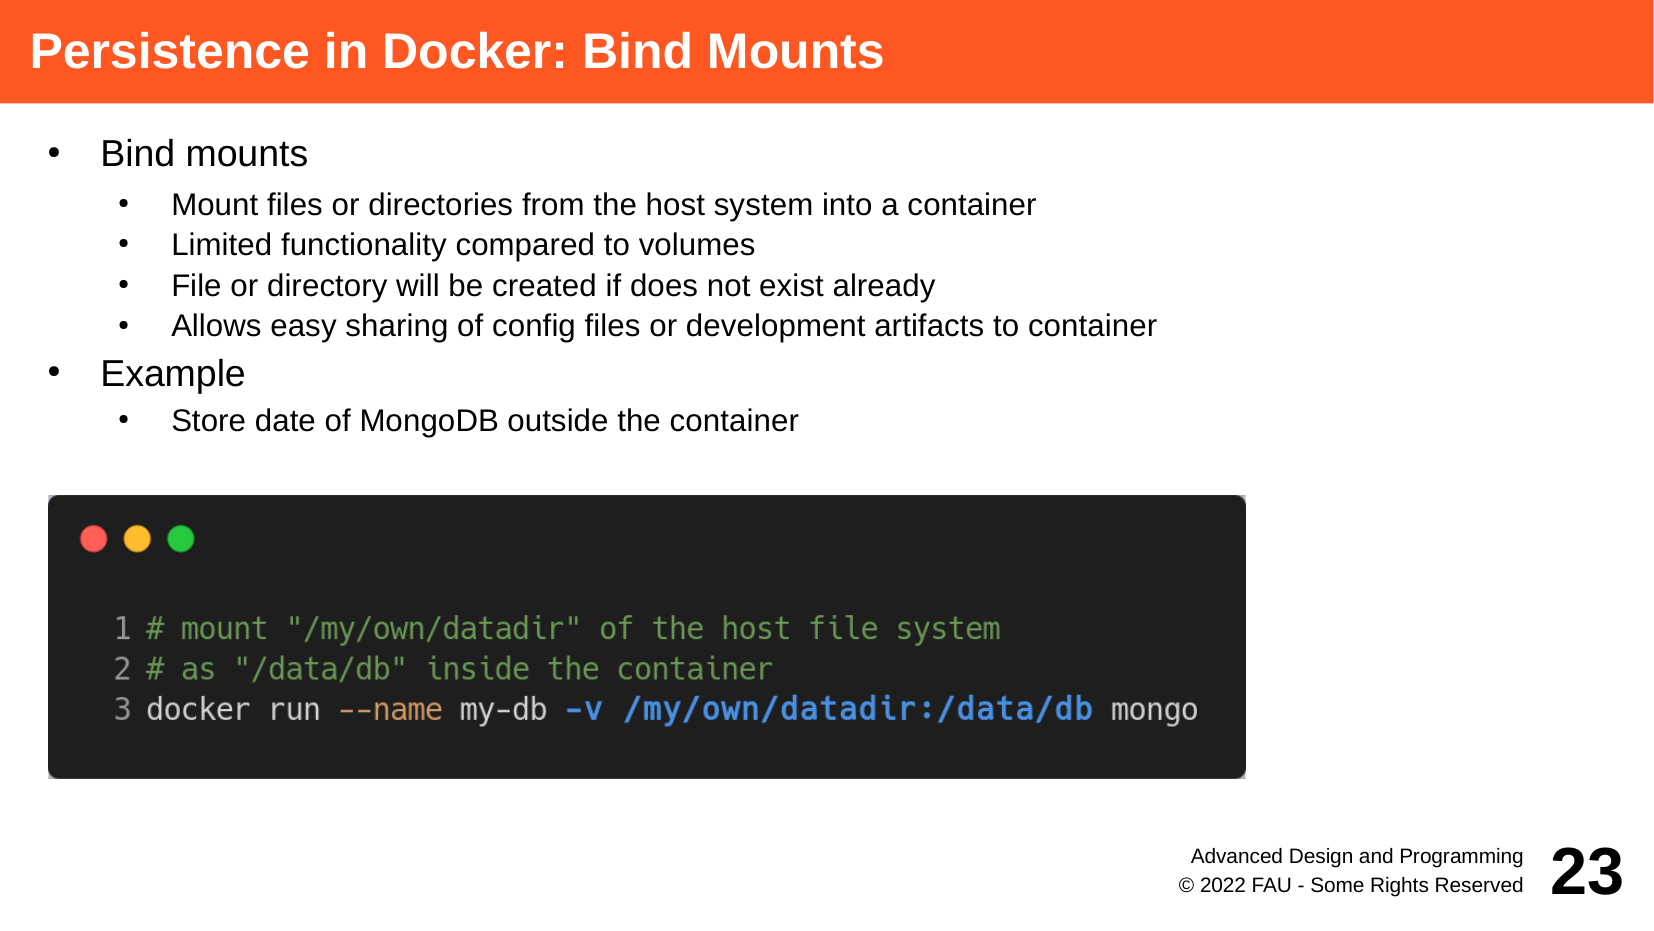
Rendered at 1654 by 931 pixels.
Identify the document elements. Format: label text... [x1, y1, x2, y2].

picture [48, 494, 1246, 781]
title Persistence in Docker: Bind Mounts [0, 0, 1654, 104]
list Bind mounts Mount files or directories from the host system into a container Limited functionality compared to volumes File or directory will be created if does not exist already Allows easy sharing of config files or development artifacts to container Example Store date of MongoDB outside the container [29, 132, 1625, 813]
